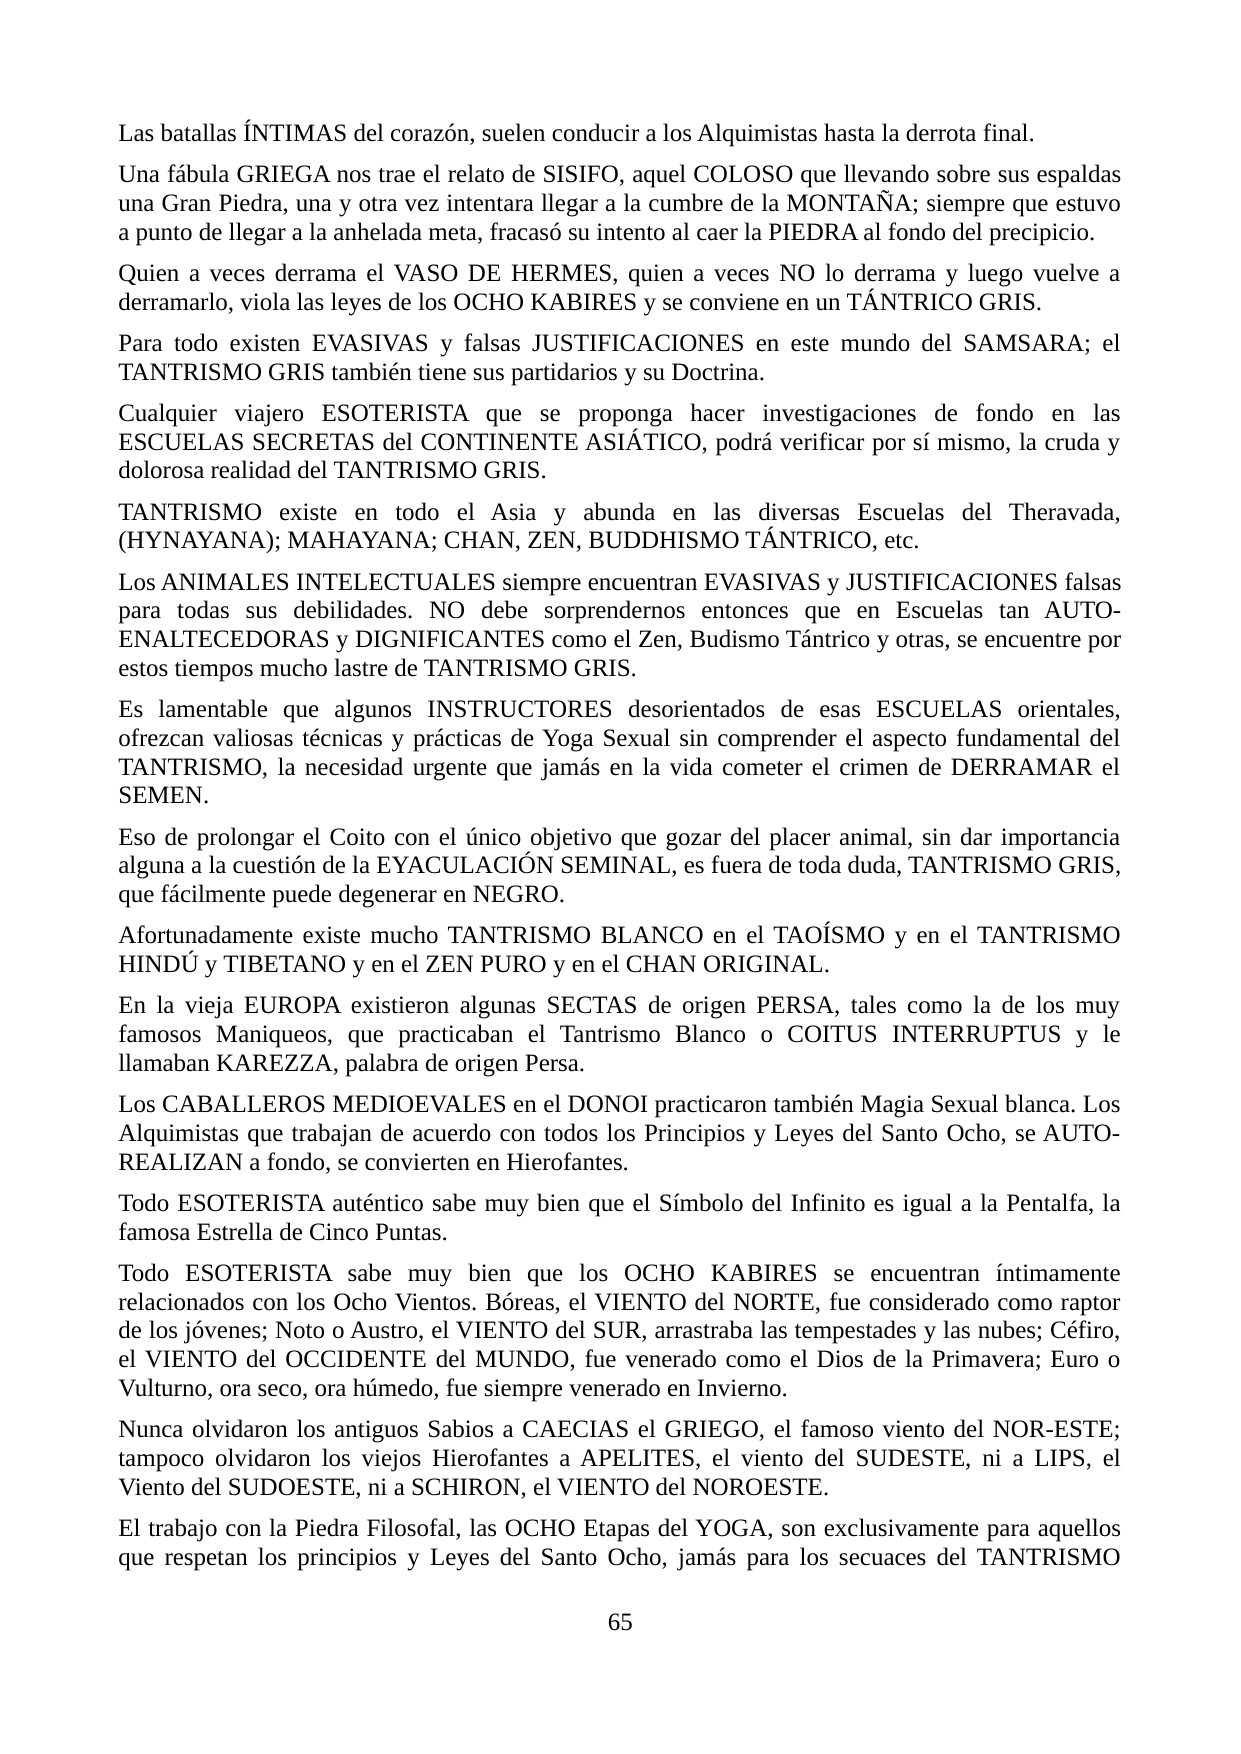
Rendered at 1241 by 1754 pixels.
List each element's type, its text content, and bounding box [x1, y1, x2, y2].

text Quien a veces derrama el VASO DE HERMES, quien a veces NO lo derrama y luego vuelve a derramarlo, viola las leyes de los OCHO KABIRES y se conviene en un TÁNTRICO GRIS. [118, 258, 1122, 316]
text En la vieja EUROPA existieron algunas SECTAS de origen PERSA, tales como la de los muy famosos Maniqueos, que practicaban el Tantrismo Blanco o COITUS INTERRUPTUS y le llamaban KAREZZA, palabra de origen Persa. [118, 991, 1122, 1077]
text Para todo existen EVASIVAS y falsas JUSTIFICACIONES en este mundo del SAMSARA; el TANTRISMO GRIS también tiene sus partidarios y su Doctrina. [118, 328, 1122, 386]
text Los ANIMALES INTELECTUALES siempre encuentran EVASIVAS y JUSTIFICACIONES falsas para todas sus debilidades. NO debe sorprendernos entonces que en Escuelas tan AUTO-ENALTECEDORAS y DIGNIFICANTES como el Zen, Budismo Tántrico y otras, se encuentre por estos tiempos mucho lastre de TANTRISMO GRIS. [118, 567, 1122, 682]
text Una fábula GRIEGA nos trae el relato de SISIFO, aquel COLOSO que llevando sobre sus espaldas una Gran Piedra, una y otra vez intentara llegar a la cumbre de la MONTAÑA; siempre que estuvo a punto de llegar a la anhelada meta, fracasó su intento al caer la PIEDRA al fondo del precipicio. [118, 159, 1122, 246]
text Todo ESOTERISTA sabe muy bien que los OCHO KABIRES se encuentran íntimamente relacionados con los Ocho Vientos. Bóreas, el VIENTO del NORTE, fue considerado como raptor de los jóvenes; Noto o Austro, el VIENTO del SUR, arrastraba las tempestades y las nubes; Céfiro, el VIENTO del OCCIDENTE del MUNDO, fue venerado como el Dios de la Primavera; Euro o Vulturno, ora seco, ora húmedo, fue siempre venerado en Invierno. [118, 1258, 1122, 1402]
text Las batallas ÍNTIMAS del corazón, suelen conducir a los Alquimistas hasta la derrota final. [118, 118, 1122, 147]
text Los CABALLEROS MEDIOEVALES en el DONOI practicaron también Magia Sexual blanca. Los Alquimistas que trabajan de acuerdo con todos los Principios y Leyes del Santo Ocho, se AUTO-REALIZAN a fondo, se convierten en Hierofantes. [118, 1089, 1122, 1176]
text Es lamentable que algunos INSTRUCTORES desorientados de esas ESCUELAS orientales, ofrezcan valiosas técnicas y prácticas de Yoga Sexual sin comprender el aspecto fundamental del TANTRISMO, la necesidad urgente que jamás en la vida cometer el crimen de DERRAMAR el SEMEN. [118, 694, 1122, 809]
text Eso de prolongar el Coito con el único objetivo que gozar del placer animal, sin dar importancia alguna a la cuestión de la EYACULACIÓN SEMINAL, es fuera de toda duda, TANTRISMO GRIS, que fácilmente puede degenerar en NEGRO. [118, 822, 1122, 908]
text Cualquier viajero ESOTERISTA que se proponga hacer investigaciones de fondo en las ESCUELAS SECRETAS del CONTINENTE ASIÁTICO, podrá verificar por sí mismo, la cruda y dolorosa realidad del TANTRISMO GRIS. [118, 398, 1122, 484]
text TANTRISMO existe en todo el Asia y abunda en las diversas Escuelas del Theravada, (HYNAYANA); MAHAYANA; CHAN, ZEN, BUDDHISMO TÁNTRICO, etc. [118, 497, 1122, 554]
text Afortunadamente existe mucho TANTRISMO BLANCO en el TAOÍSMO y en el TANTRISMO HINDÚ y TIBETANO y en el ZEN PURO y en el CHAN ORIGINAL. [118, 921, 1122, 978]
text Nunca olvidaron los antiguos Sabios a CAECIAS el GRIEGO, el famoso viento del NOR-ESTE; tampoco olvidaron los viejos Hierofantes a APELITES, el viento del SUDESTE, ni a LIPS, el Viento del SUDOESTE, ni a SCHIRON, el VIENTO del NOROESTE. [118, 1414, 1122, 1501]
text El trabajo con la Piedra Filosofal, las OCHO Etapas del YOGA, son exclusivamente para aquellos que respetan los principios y Leyes del Santo Ocho, jamás para los secuaces del TANTRISMO [118, 1513, 1122, 1571]
text Todo ESOTERISTA auténtico sabe muy bien que el Símbolo del Infinito es igual a la Pentalfa, la famosa Estrella de Cinco Puntas. [118, 1188, 1122, 1246]
